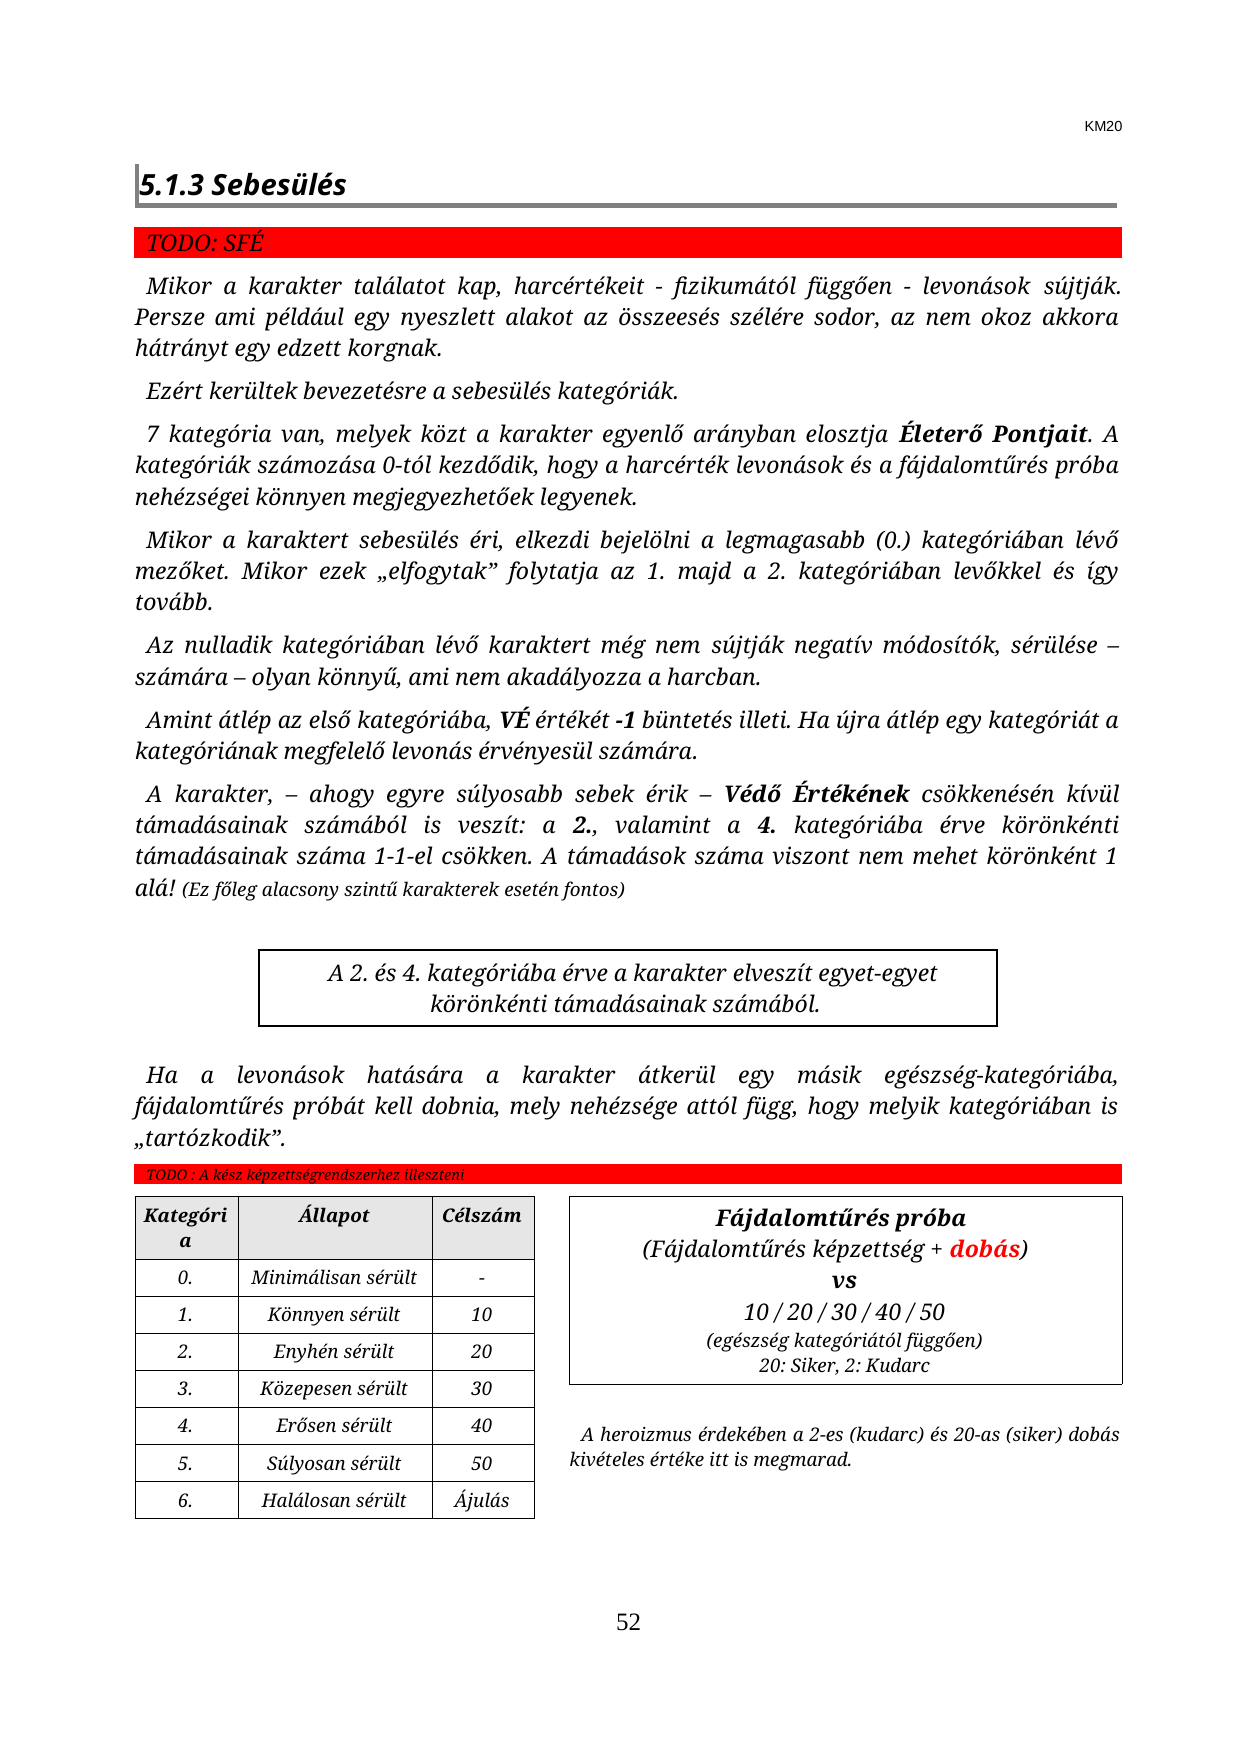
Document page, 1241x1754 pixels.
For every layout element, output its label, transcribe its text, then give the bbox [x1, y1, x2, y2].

table_cell 0. [136, 1260, 238, 1296]
table_cell Enyhén sérült [239, 1334, 432, 1370]
table_header Fájdalomtűrés próba (Fájdalomtűrés képzettség + dobás) vs 10 / 20 / 30 / 40 / 50 (egészség kategóriától függően) 20: Siker, 2: Kudarc [570, 1197, 1122, 1384]
text Amint átlép az első kategóriába, VÉ értékét -1 büntetés illeti. Ha újra átlép egy kategóriát a kategóriának megfelelő levonás érvényesül számára. [134, 703, 1122, 766]
text TODO : A kész képzettségrendszerhez illeszteni [134, 1164, 1122, 1184]
table_cell Ájulás [433, 1482, 534, 1518]
table_cell 5. [136, 1445, 238, 1481]
table_header Kategória [136, 1197, 238, 1259]
table_cell 4. [136, 1408, 238, 1444]
text Mikor a karakter találatot kap, harcértékeit - fizikumától függően - levonások sújtják. Persze ami például egy nyeszlett alakot az összeesés szélére sodor, az nem okoz akkora hátrányt egy edzett korgnak. [134, 270, 1122, 363]
subtitle Sebesülés [139, 164, 1122, 204]
table_cell - [433, 1260, 534, 1296]
table_cell 1. [136, 1297, 238, 1333]
text Mikor a karaktert sebesülés éri, elkezdi bejelölni a legmagasabb (0.) kategóriában lévő mezőket. Mikor ezek „elfogytak” folytatja az 1. majd a 2. kategóriában levőkkel és így tovább. [134, 524, 1122, 617]
table_cell 30 [433, 1371, 534, 1407]
table_cell 10 [433, 1297, 534, 1333]
table_cell 2. [136, 1334, 238, 1370]
text TODO: SFÉ [134, 227, 1122, 258]
text Ezért kerültek bevezetésre a sebesülés kategóriák. [134, 375, 1122, 406]
text Az nulladik kategóriában lévő karaktert még nem sújtják negatív módosítók, sérülése – számára – olyan könnyű, ami nem akadályozza a harcban. [134, 629, 1122, 692]
table_header Célszám [433, 1197, 534, 1259]
table_cell 3. [136, 1371, 238, 1407]
table_cell 6. [136, 1482, 238, 1518]
text Ha a levonások hatására a karakter átkerül egy másik egészség-kategóriába, fájdalomtűrés próbát kell dobnia, mely nehézsége attól függ, hogy melyik kategóriában is „tartózkodik”. [134, 1059, 1122, 1153]
table_cell Súlyosan sérült [239, 1445, 432, 1481]
text 7 kategória van, melyek közt a karakter egyenlő arányban elosztja Életerő Pontjait. A kategóriák számozása 0-tól kezdődik, hogy a harcérték levonások és a fájdalomtűrés próba nehézségei könnyen megjegyezhetőek legyenek. [134, 418, 1122, 512]
table_header A 2. és 4. kategóriába érve a karakter elveszít egyet-egyet körönkénti támadásainak számából. [260, 951, 996, 1025]
table_cell Minimálisan sérült [239, 1260, 432, 1296]
table_cell Halálosan sérült [239, 1482, 432, 1518]
table_header Állapot [239, 1197, 432, 1259]
text A heroizmus érdekében a 2-es (kudarc) és 20-as (siker) dobás kivételes értéke itt is megmarad. [569, 1421, 1122, 1472]
table_cell Közepesen sérült [239, 1371, 432, 1407]
table_cell 50 [433, 1445, 534, 1481]
table_cell 40 [433, 1408, 534, 1444]
table_cell Könnyen sérült [239, 1297, 432, 1333]
table_cell Erősen sérült [239, 1408, 432, 1444]
text A karakter, – ahogy egyre súlyosabb sebek érik – Védő Értékének csökkenésén kívül támadásainak számából is veszít: a 2., valamint a 4. kategóriába érve körönkénti támadásainak száma 1-1-el csökken. A támadások száma viszont nem mehet körönként 1 alá! (Ez főleg alacsony szintű karakterek esetén fontos) [134, 778, 1122, 903]
table_cell 20 [433, 1334, 534, 1370]
